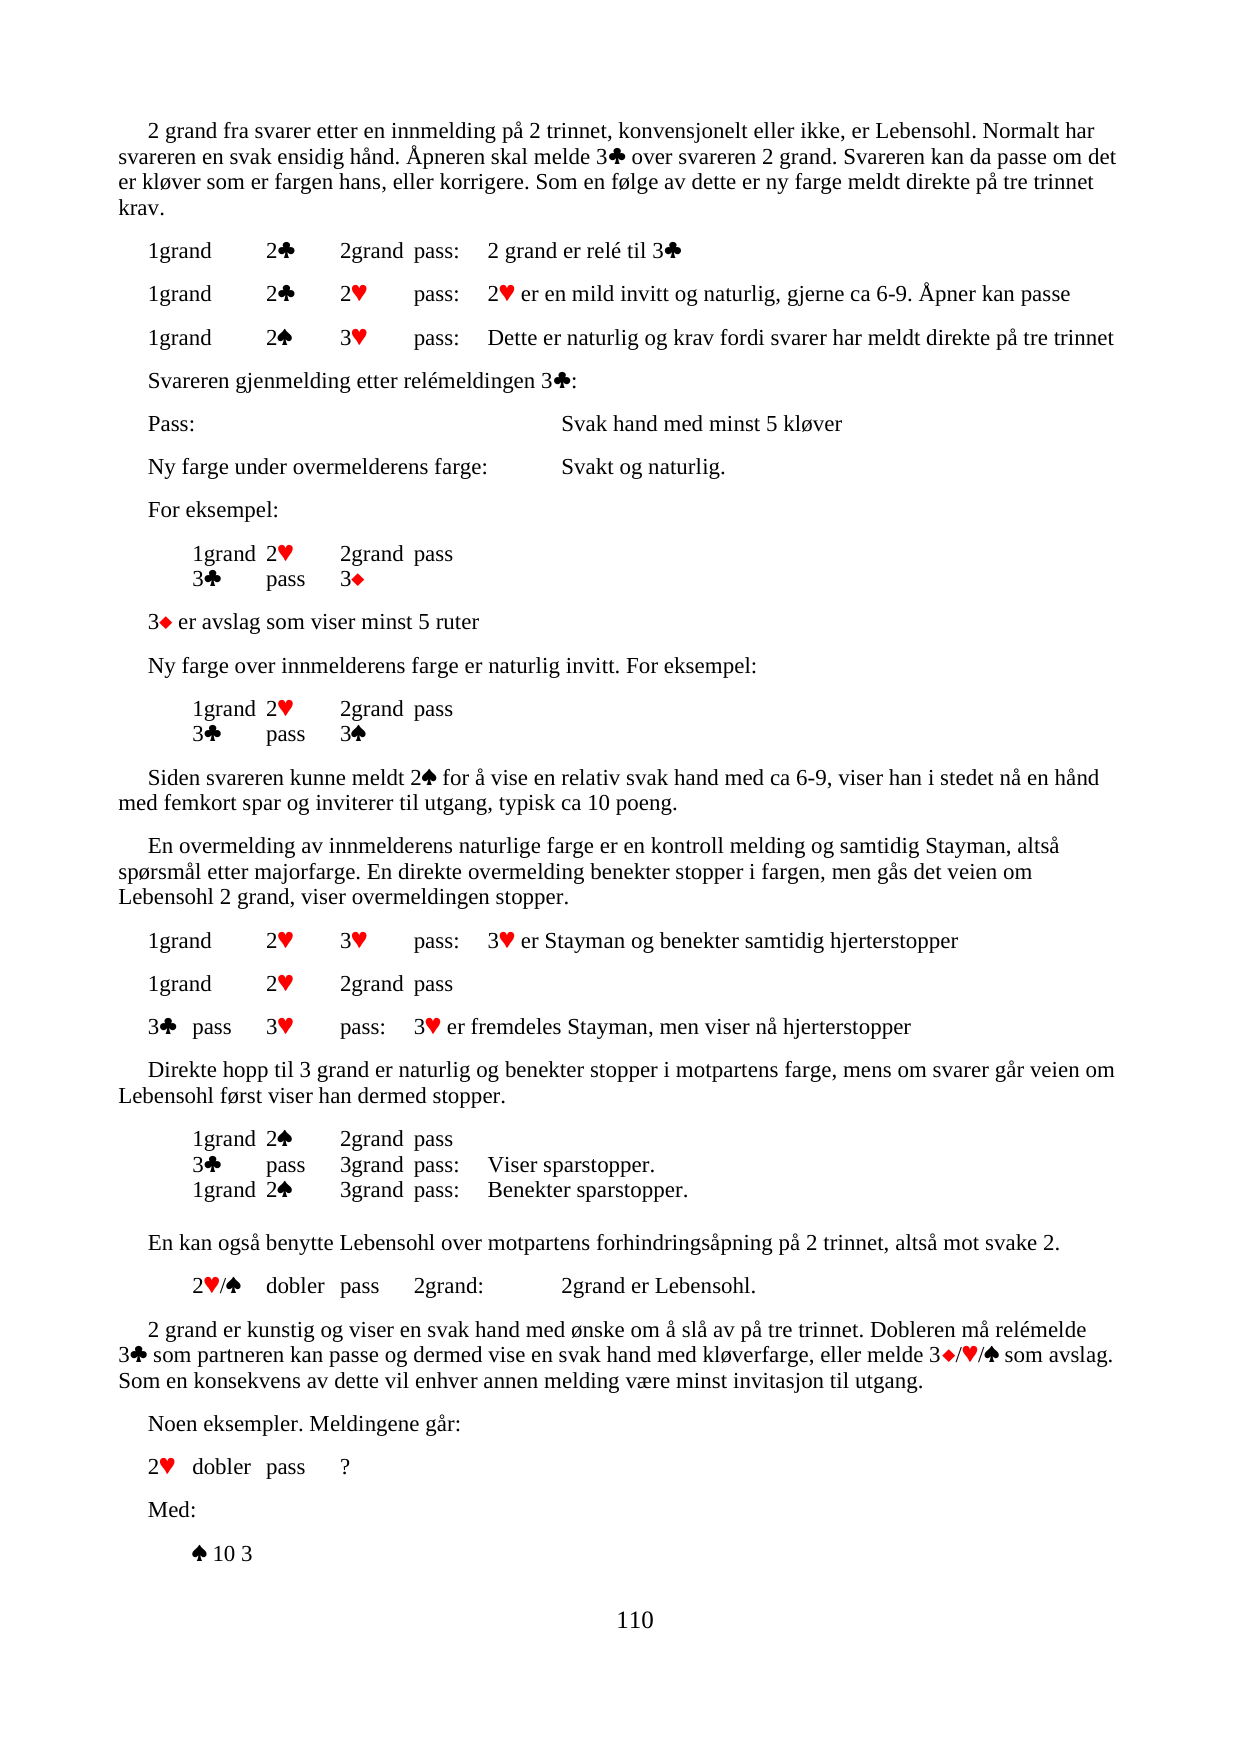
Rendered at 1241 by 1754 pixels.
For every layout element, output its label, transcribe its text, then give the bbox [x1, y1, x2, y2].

text 2© dobler pass ? [118, 1454, 1122, 1480]
text Noen eksempler. Meldingene går: [118, 1411, 1122, 1436]
text Ny farge over innmelderens farge er naturlig invitt. For eksempel: [118, 652, 1122, 678]
text Direkte hopp til 3 grand er naturlig og benekter stopper i motpartens farge, mens om svarer går veien om Lebensohl først viser han dermed stopper. [118, 1057, 1122, 1108]
text En overmelding av innmelderens naturlige farge er en kontroll melding og samtidig Stayman, altså spørsmål etter majorfarge. En direkte overmelding benekter stopper i fargen, men gås det veien om Lebensohl 2 grand, viser overmeldingen stopper. [118, 833, 1122, 910]
text 3§ pass 3© pass: 3© er fremdeles Stayman, men viser nå hjerterstopper [118, 1014, 1122, 1039]
text 1grand 2© 2grand pass 3§ pass 3¨ [118, 541, 1122, 592]
text 2 grand fra svarer etter en innmelding på 2 trinnet, konvensjonelt eller ikke, er Lebensohl. Normalt har svareren en svak ensidig hånd. Åpneren skal melde 3§ over svareren 2 grand. Svareren kan da passe om det er kløver som er fargen hans, eller korrigere. Som en følge av dette er ny farge meldt direkte på tre trinnet krav. [118, 118, 1122, 220]
text ª 10 3 [118, 1541, 1122, 1566]
text 1grand 2§ 2grand pass: 2 grand er relé til 3§ [118, 238, 1122, 263]
text Svareren gjenmelding etter relémeldingen 3§: [118, 368, 1122, 393]
text Ny farge under overmelderens farge: Svakt og naturlig. [118, 454, 1122, 479]
text 1grand 2© 3© pass: 3© er Stayman og benekter samtidig hjerterstopper [118, 927, 1122, 953]
text 2 grand er kunstig og viser en svak hand med ønske om å slå av på tre trinnet. Dobleren må relémelde 3§ som partneren kan passe og dermed vise en svak hand med kløverfarge, eller melde 3¨/©/ª som avslag. Som en konsekvens av dette vil enhver annen melding være minst invitasjon til utgang. [118, 1317, 1122, 1393]
text 1grand 2ª 3grand pass: Benekter sparstopper. [118, 1177, 1122, 1202]
text 1grand 2ª 2grand pass 3§ pass 3grand pass: Viser sparstopper. [118, 1126, 1122, 1177]
text Siden svareren kunne meldt 2ª for å vise en relativ svak hand med ca 6-9, viser han i stedet nå en hånd med femkort spar og inviterer til utgang, typisk ca 10 poeng. [118, 764, 1122, 816]
text 1grand 2© 2grand pass [118, 971, 1122, 996]
text 1grand 2© 2grand pass 3§ pass 3ª [118, 696, 1122, 747]
text 1grand 2ª 3© pass: Dette er naturlig og krav fordi svarer har meldt direkte på tre trinnet [118, 324, 1122, 350]
text 2©/ª dobler pass 2grand: 2grand er Lebensohl. [118, 1273, 1122, 1299]
text 1grand 2§ 2© pass: 2© er en mild invitt og naturlig, gjerne ca 6-9. Åpner kan passe [118, 281, 1122, 307]
text Pass: Svak hand med minst 5 kløver [118, 411, 1122, 436]
text Med: [118, 1497, 1122, 1523]
text For eksempel: [118, 497, 1122, 523]
text 3¨ er avslag som viser minst 5 ruter [118, 609, 1122, 635]
text En kan også benytte Lebensohl over motpartens forhindringsåpning på 2 trinnet, altså mot svake 2. [118, 1230, 1122, 1256]
